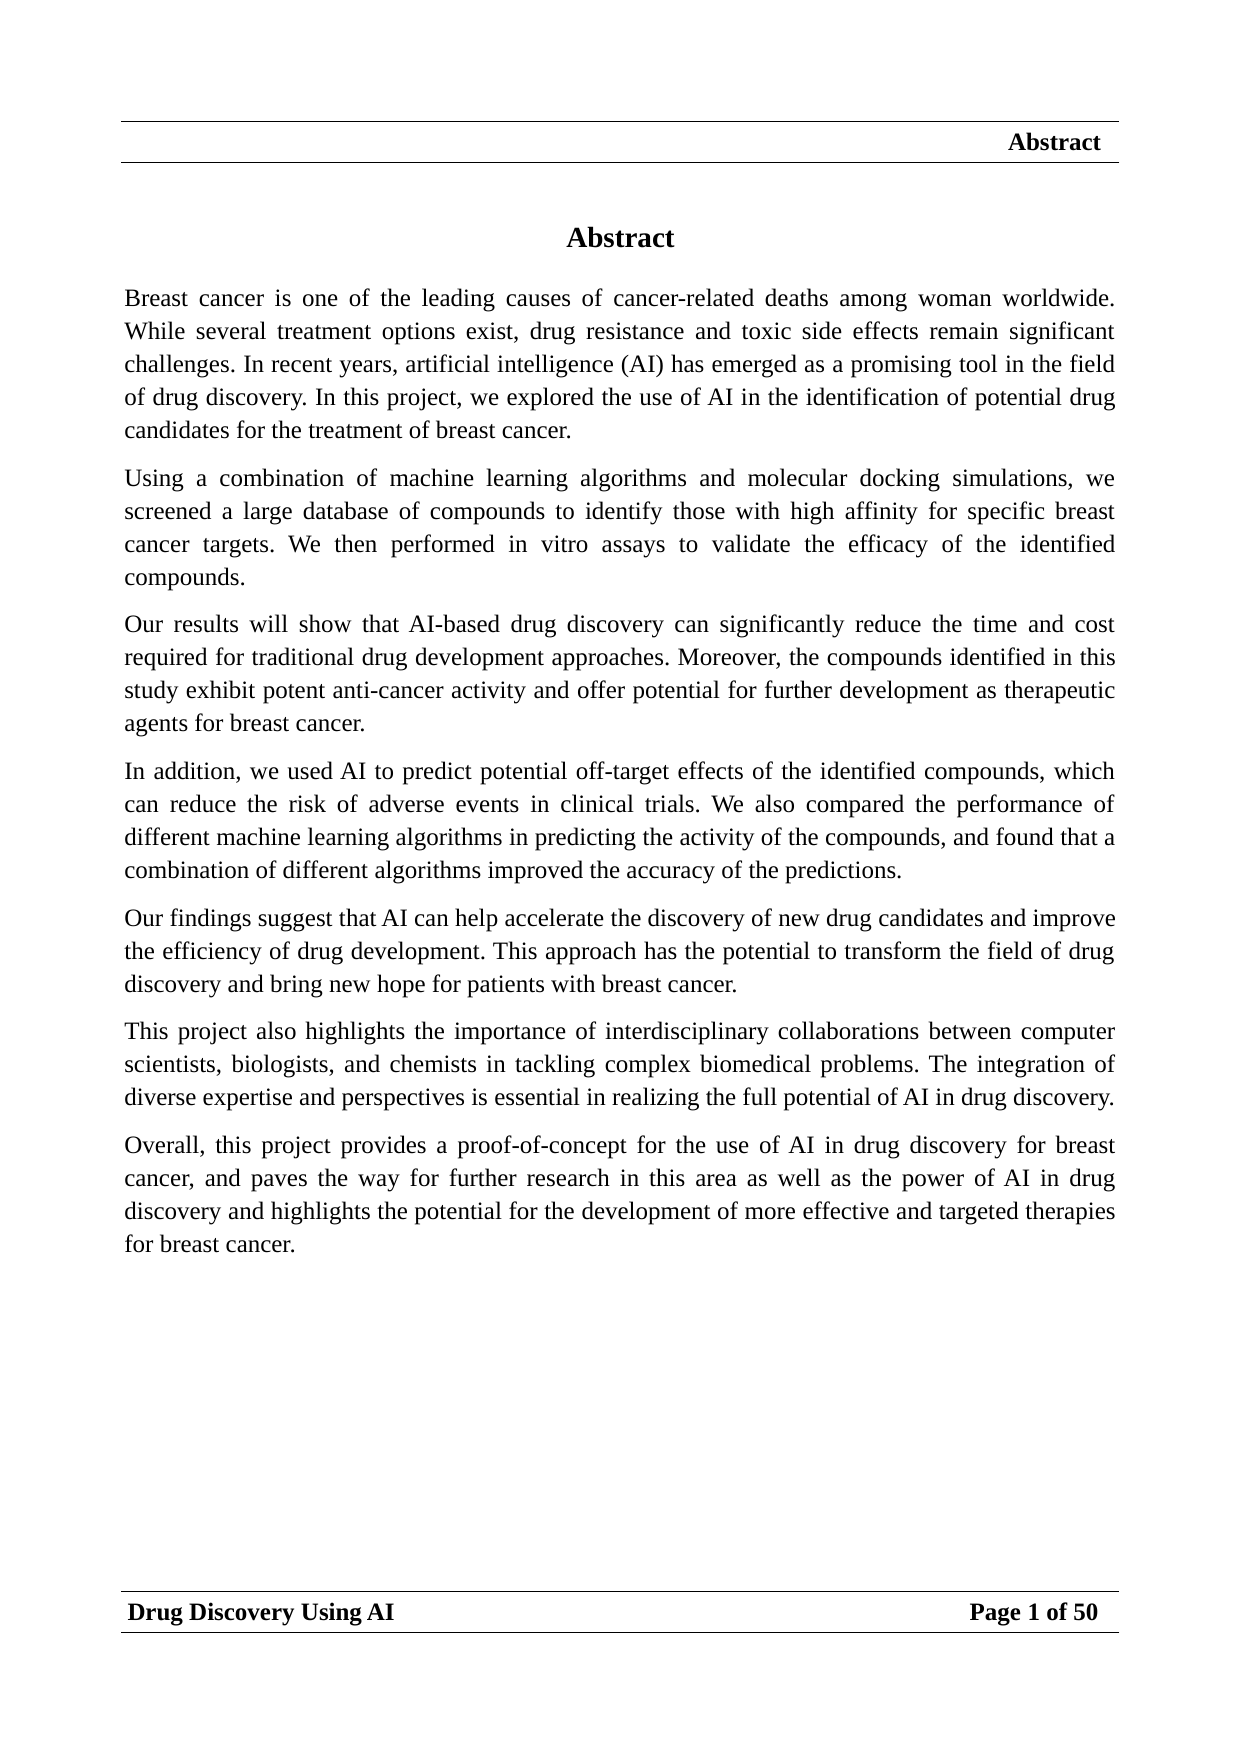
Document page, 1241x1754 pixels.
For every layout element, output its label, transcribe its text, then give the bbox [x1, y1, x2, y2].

subtitle Abstract [121, 217, 1119, 254]
text Our results will show that AI-based drug discovery can significantly reduce the time and cost required for traditional drug development approaches. Moreover, the compounds identified in this study exhibit potent anti-cancer activity and offer potential for further development as therapeutic agents for breast cancer. [121, 606, 1119, 737]
text Using a combination of machine learning algorithms and molecular docking simulations, we screened a large database of compounds to identify those with high affinity for specific breast cancer targets. We then performed in vitro assays to validate the efficacy of the identified compounds. [121, 460, 1119, 591]
text Overall, this project provides a proof-of-concept for the use of AI in drug discovery for breast cancer, and paves the way for further research in this area as well as the power of AI in drug discovery and highlights the potential for the development of more effective and targeted therapies for breast cancer. [121, 1127, 1119, 1258]
text Breast cancer is one of the leading causes of cancer-related deaths among woman worldwide. While several treatment options exist, drug resistance and toxic side effects remain significant challenges. In recent years, artificial intelligence (AI) has emerged as a promising tool in the field of drug discovery. In this project, we explored the use of AI in the identification of potential drug candidates for the treatment of breast cancer. [121, 280, 1119, 444]
text In addition, we used AI to predict potential off-target effects of the identified compounds, which can reduce the risk of adverse events in clinical trials. We also compared the performance of different machine learning algorithms in predicting the activity of the compounds, and found that a combination of different algorithms improved the accuracy of the predictions. [121, 753, 1119, 884]
text This project also highlights the importance of interdisciplinary collaborations between computer scientists, biologists, and chemists in tackling complex biomedical problems. The integration of diverse expertise and perspectives is essential in realizing the full potential of AI in drug discovery. [121, 1013, 1119, 1111]
text Our findings suggest that AI can help accelerate the discovery of new drug candidates and improve the efficiency of drug development. This approach has the potential to transform the field of drug discovery and bring new hope for patients with breast cancer. [121, 900, 1119, 997]
